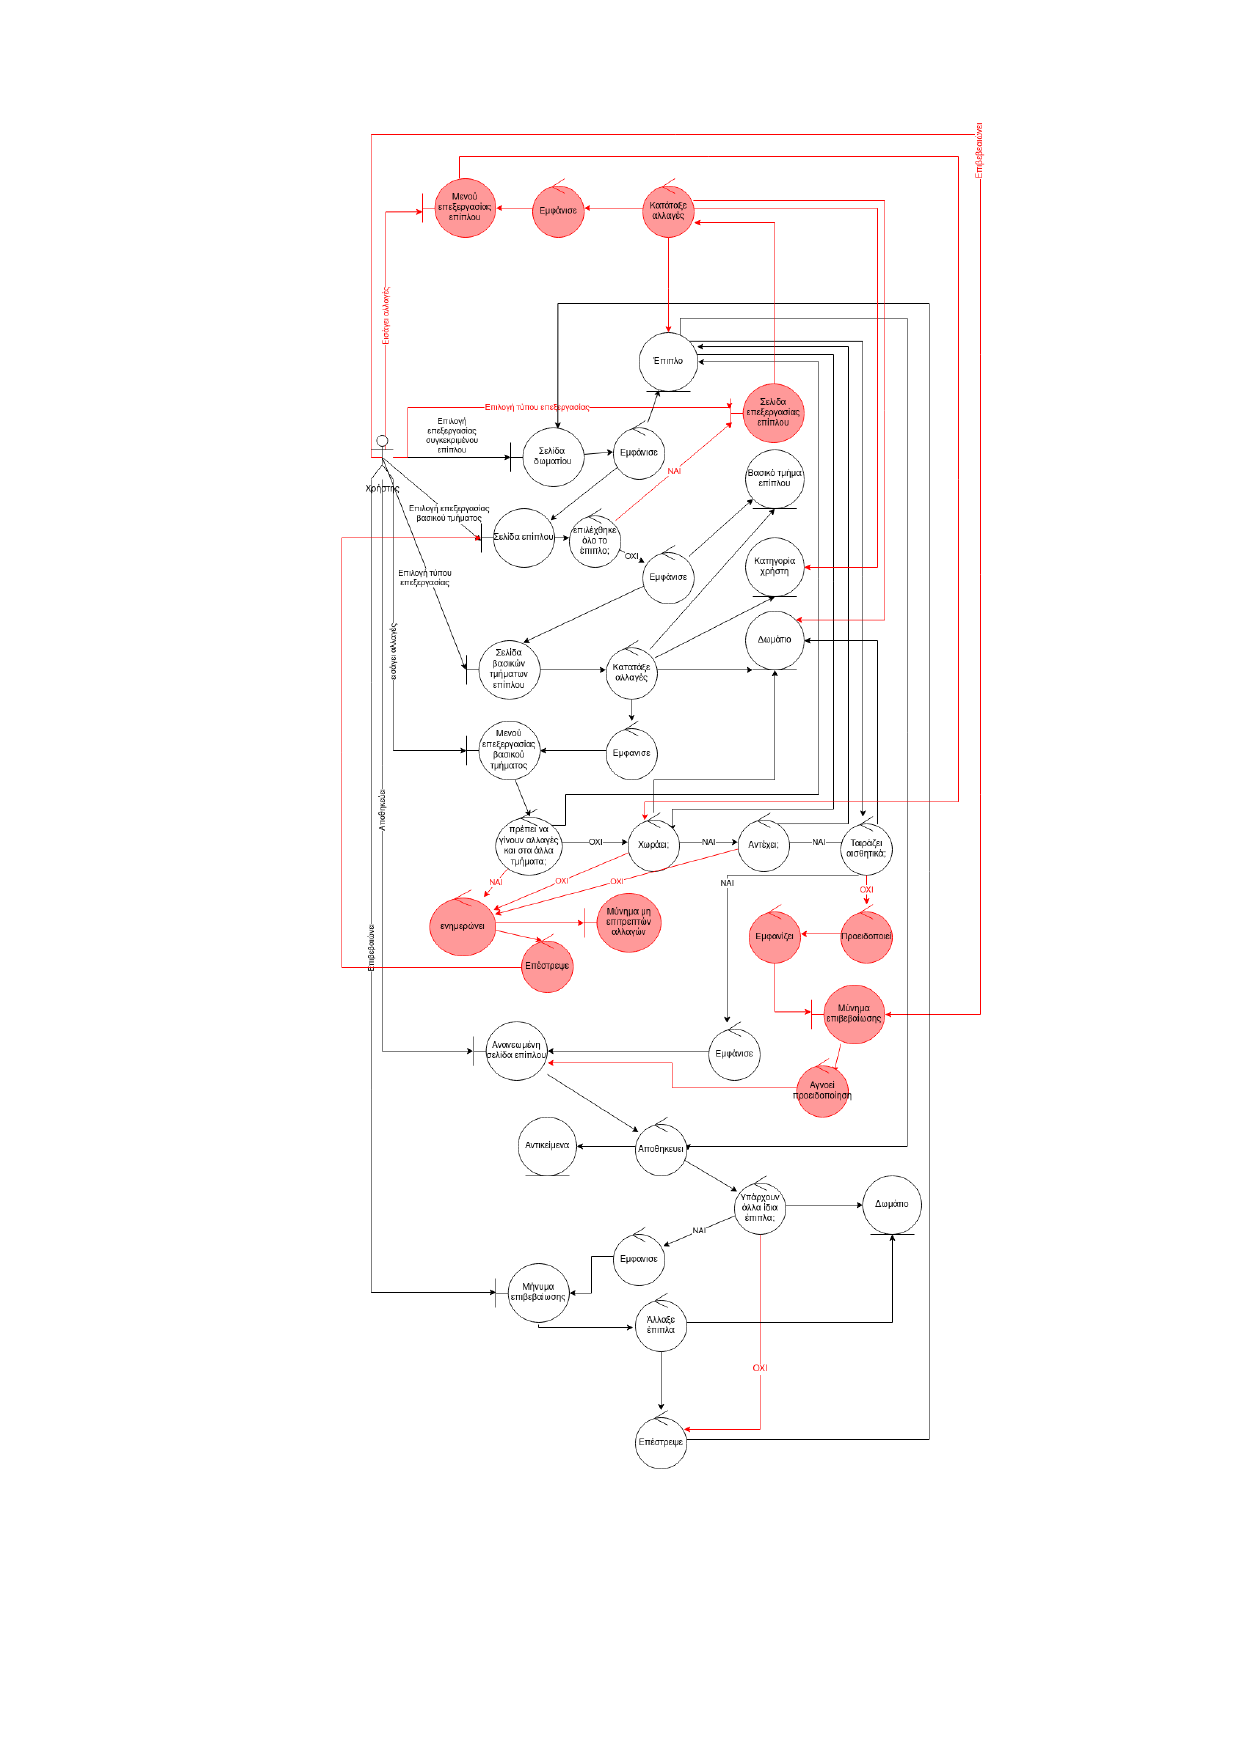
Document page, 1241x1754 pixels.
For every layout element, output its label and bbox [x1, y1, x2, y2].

picture [337, 123, 987, 1469]
